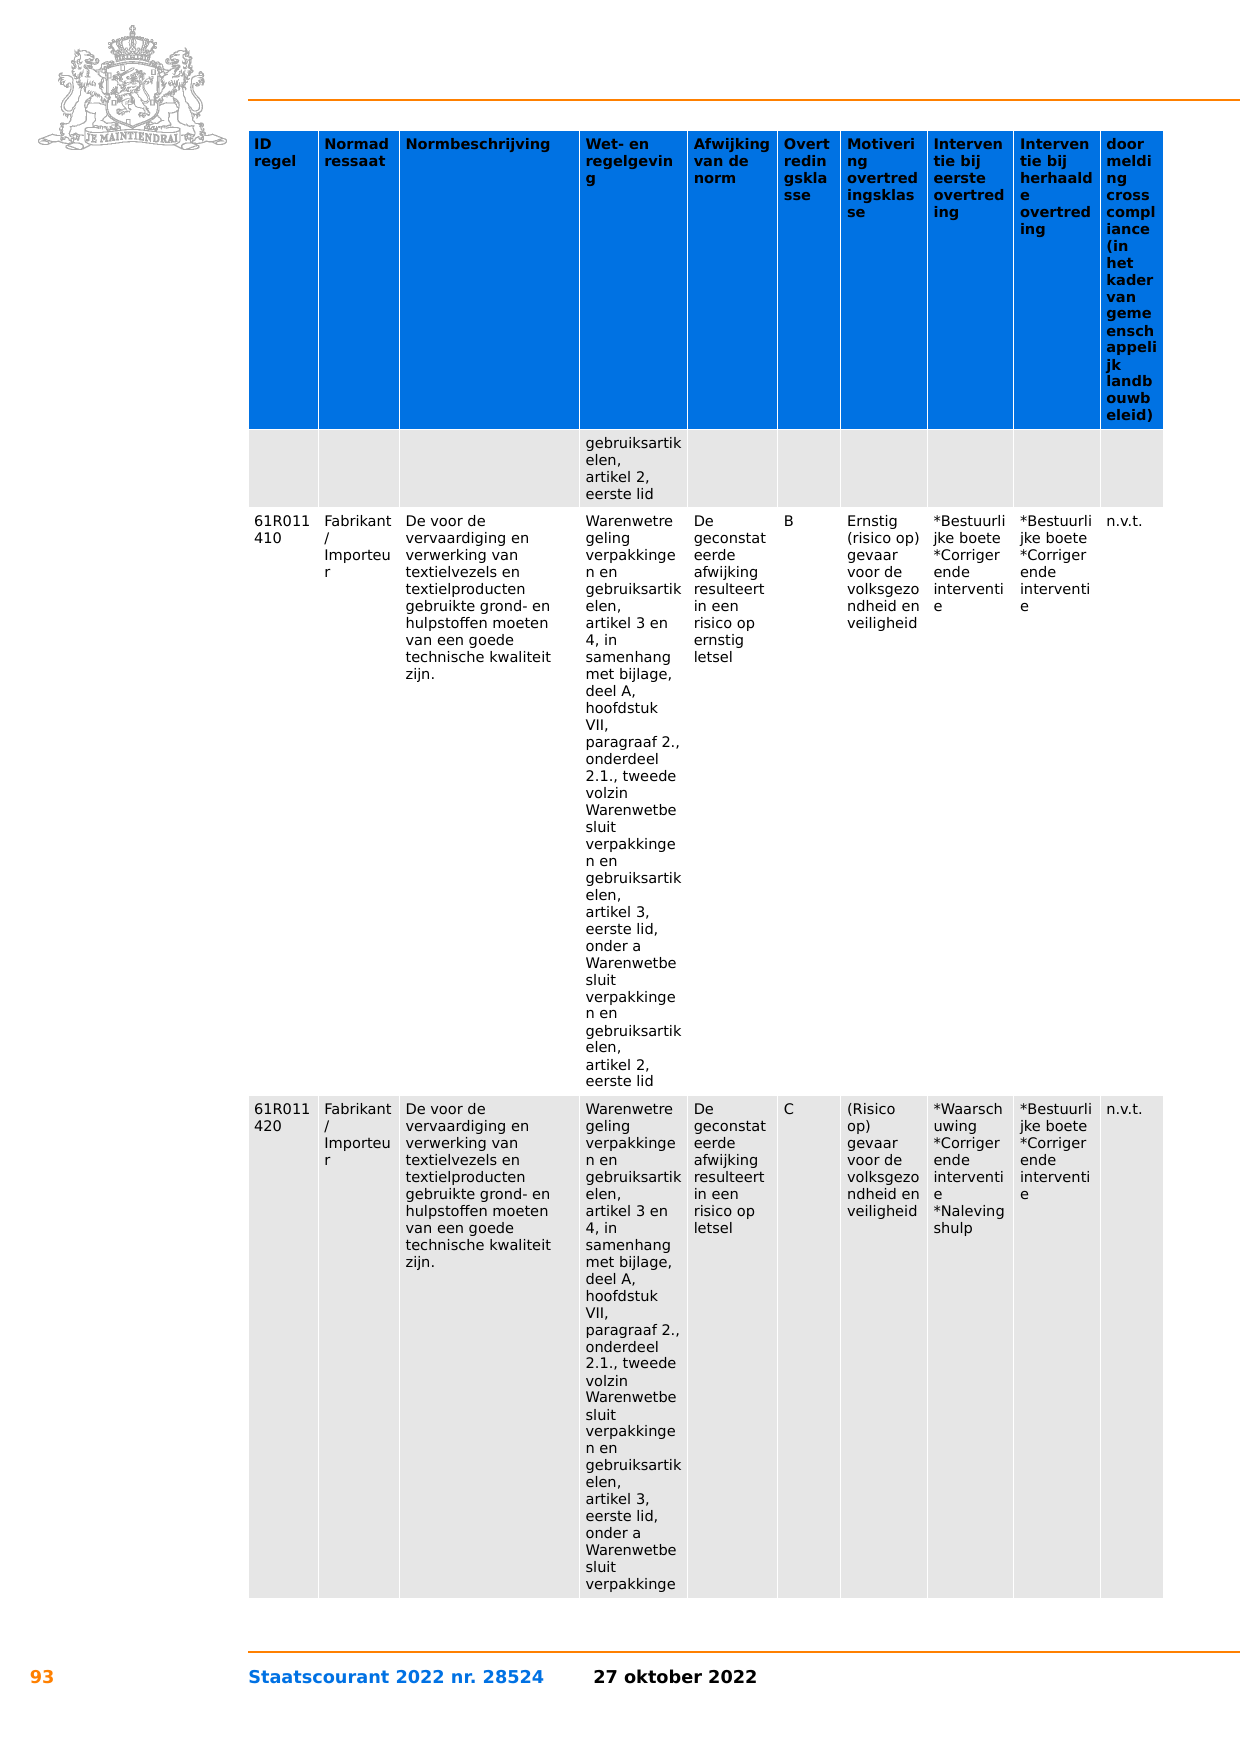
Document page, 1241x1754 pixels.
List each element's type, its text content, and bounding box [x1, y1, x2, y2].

table_cell n.v.t. [1101, 508, 1163, 1095]
table_cell [249, 430, 318, 507]
table_cell Warenwetregeling verpakkingen en gebruiksartikelen, artikel 3 en 4, in samenhang met bijlage, deel A, hoofdstuk VII, paragraaf 2., onderdeel 2.1., tweede volzin Warenwetbesluit verpakkingen en gebruiksartikelen, artikel 3, eerste lid, onder a Warenwetbesluit verpakkinge [580, 1096, 687, 1598]
table_header Interventie bij eerste overtreding [928, 131, 1013, 429]
table_cell [400, 430, 579, 507]
table_cell De geconstateerde afwijking resulteert in een risico op letsel [688, 1096, 777, 1598]
table_cell 61R011420 [249, 1096, 318, 1598]
table_cell [841, 430, 927, 507]
table_cell *Bestuurlijke boete *Corrigerende interventie [1014, 508, 1100, 1095]
table_header Normadressaat [319, 131, 399, 429]
table_header ID regel [249, 131, 318, 429]
table_cell B [778, 508, 840, 1095]
table_cell Fabrikant / Importeur [319, 1096, 399, 1598]
table_header Normbeschrijving [400, 131, 579, 429]
table_cell [688, 430, 777, 507]
table_cell *Waarschuwing *Corrigerende interventie *Nalevingshulp [928, 1096, 1013, 1598]
table_cell *Bestuurlijke boete *Corrigerende interventie [1014, 1096, 1100, 1598]
table_cell C [778, 1096, 840, 1598]
table_cell Warenwetregeling verpakkingen en gebruiksartikelen, artikel 3 en 4, in samenhang met bijlage, deel A, hoofdstuk VII, paragraaf 2., onderdeel 2.1., tweede volzin Warenwetbesluit verpakkingen en gebruiksartikelen, artikel 3, eerste lid, onder a Warenwetbesluit verpakkingen en gebruiksartikelen, artikel 2, eerste lid [580, 508, 687, 1095]
table_cell De voor de vervaardiging en verwerking van textielvezels en textielproducten gebruikte grond- en hulpstoffen moeten van een goede technische kwaliteit zijn. [400, 508, 579, 1095]
picture [38, 25, 227, 150]
table_header Afwijking van de norm [688, 131, 777, 429]
table_cell De geconstateerde afwijking resulteert in een risico op ernstig letsel [688, 508, 777, 1095]
table_header Motivering overtredingsklasse [841, 131, 927, 429]
table_header Wet- en regelgeving [580, 131, 687, 429]
table_cell De voor de vervaardiging en verwerking van textielvezels en textielproducten gebruikte grond- en hulpstoffen moeten van een goede technische kwaliteit zijn. [400, 1096, 579, 1598]
table_cell n.v.t. [1101, 1096, 1163, 1598]
table_cell 61R011410 [249, 508, 318, 1095]
table_cell [778, 430, 840, 507]
table_cell gebruiksartikelen, artikel 2, eerste lid [580, 430, 687, 507]
table_cell (Risico op) gevaar voor de volksgezondheid en veiligheid [841, 1096, 927, 1598]
table_cell Fabrikant / Importeur [319, 508, 399, 1095]
table_cell [1014, 430, 1100, 507]
table_header Overtredingsklasse [778, 131, 840, 429]
table_cell [319, 430, 399, 507]
table_cell Ernstig (risico op) gevaar voor de volksgezondheid en veiligheid [841, 508, 927, 1095]
table_cell [928, 430, 1013, 507]
table_header doormelding cross compliance (in het kader van gemeenschappelijk landbouwbeleid) [1101, 131, 1163, 429]
table_header Interventie bij herhaalde overtreding [1014, 131, 1100, 429]
table_cell *Bestuurlijke boete *Corrigerende interventie [928, 508, 1013, 1095]
table_cell [1101, 430, 1163, 507]
